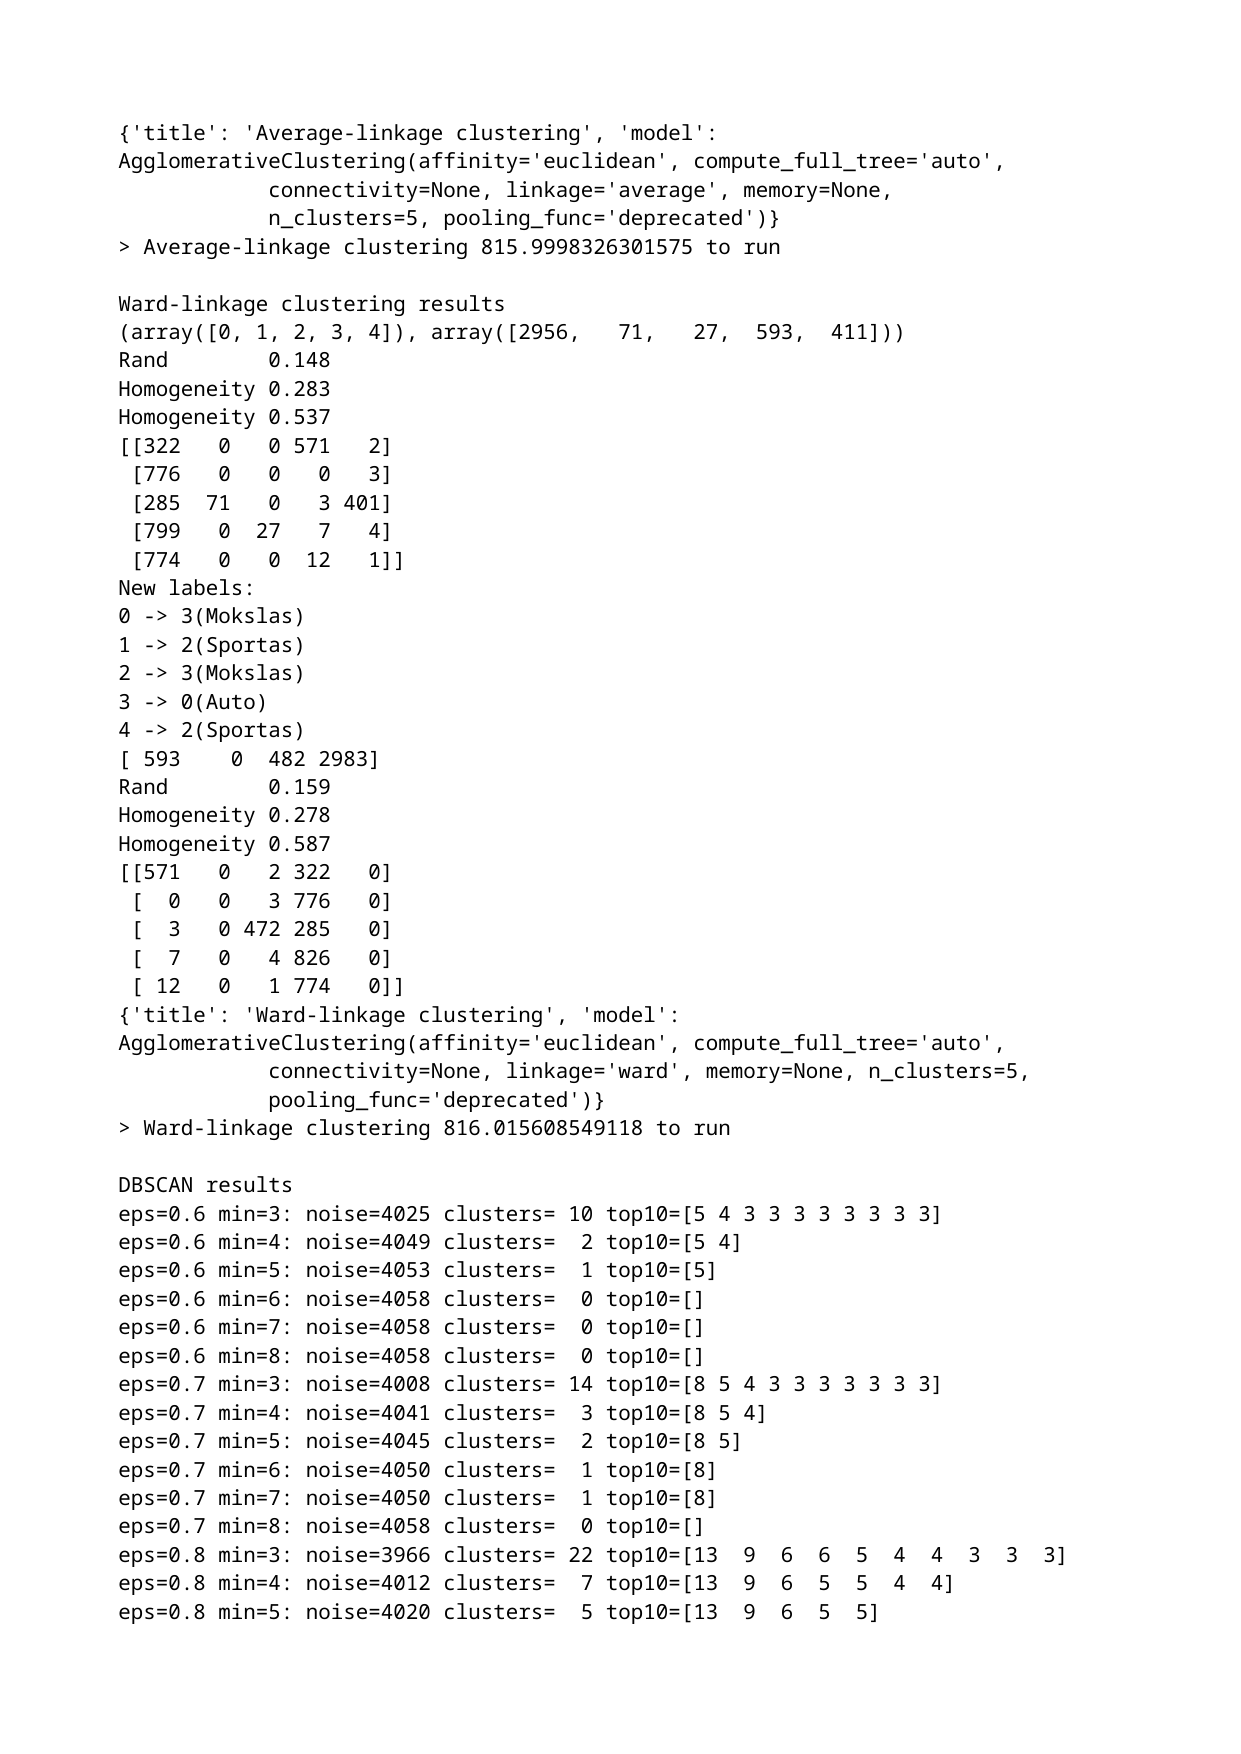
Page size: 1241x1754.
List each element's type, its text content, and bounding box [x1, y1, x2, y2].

text [ 593 0 482 2983] [118, 744, 1122, 772]
text 1 -> 2(Sportas) [118, 630, 1122, 658]
text Homogeneity 0.278 [118, 801, 1122, 829]
text [774 0 0 12 1]] [118, 545, 1122, 573]
text [ 0 0 3 776 0] [118, 886, 1122, 914]
text > Average-linkage clustering 815.9998326301575 to run [118, 232, 1122, 260]
text Homogeneity 0.283 [118, 374, 1122, 402]
text [776 0 0 0 3] [118, 459, 1122, 488]
text [ 12 0 1 774 0]] [118, 971, 1122, 1000]
text eps=0.7 min=4: noise=4041 clusters= 3 top10=[8 5 4] [118, 1398, 1122, 1426]
text [[322 0 0 571 2] [118, 431, 1122, 459]
text {'title': 'Average-linkage clustering', 'model': AgglomerativeClustering(affinity='euclidean', compute_full_tree='auto', [118, 118, 1122, 175]
text [[571 0 2 322 0] [118, 857, 1122, 886]
text eps=0.6 min=4: noise=4049 clusters= 2 top10=[5 4] [118, 1227, 1122, 1256]
text eps=0.7 min=7: noise=4050 clusters= 1 top10=[8] [118, 1483, 1122, 1512]
text Ward-linkage clustering results [118, 289, 1122, 317]
text [799 0 27 7 4] [118, 516, 1122, 545]
text eps=0.8 min=5: noise=4020 clusters= 5 top10=[13 9 6 5 5] [118, 1597, 1122, 1625]
text 3 -> 0(Auto) [118, 687, 1122, 715]
text 0 -> 3(Mokslas) [118, 602, 1122, 630]
text [ 3 0 472 285 0] [118, 914, 1122, 943]
text 4 -> 2(Sportas) [118, 715, 1122, 744]
text [285 71 0 3 401] [118, 488, 1122, 516]
text [ 7 0 4 826 0] [118, 943, 1122, 971]
text Homogeneity 0.587 [118, 829, 1122, 857]
text eps=0.6 min=3: noise=4025 clusters= 10 top10=[5 4 3 3 3 3 3 3 3 3] [118, 1199, 1122, 1227]
text eps=0.6 min=8: noise=4058 clusters= 0 top10=[] [118, 1341, 1122, 1369]
text > Ward-linkage clustering 816.015608549118 to run [118, 1113, 1122, 1142]
text connectivity=None, linkage='ward', memory=None, n_clusters=5, [118, 1057, 1122, 1085]
text eps=0.6 min=6: noise=4058 clusters= 0 top10=[] [118, 1284, 1122, 1312]
text eps=0.8 min=4: noise=4012 clusters= 7 top10=[13 9 6 5 5 4 4] [118, 1568, 1122, 1597]
text pooling_func='deprecated')} [118, 1085, 1122, 1113]
text 2 -> 3(Mokslas) [118, 658, 1122, 687]
text connectivity=None, linkage='average', memory=None, [118, 175, 1122, 203]
text eps=0.7 min=5: noise=4045 clusters= 2 top10=[8 5] [118, 1426, 1122, 1455]
text eps=0.7 min=3: noise=4008 clusters= 14 top10=[8 5 4 3 3 3 3 3 3 3] [118, 1369, 1122, 1398]
text eps=0.6 min=5: noise=4053 clusters= 1 top10=[5] [118, 1256, 1122, 1284]
text DBSCAN results [118, 1170, 1122, 1199]
text Rand 0.148 [118, 346, 1122, 374]
text Rand 0.159 [118, 772, 1122, 801]
text {'title': 'Ward-linkage clustering', 'model': AgglomerativeClustering(affinity='euclidean', compute_full_tree='auto', [118, 1000, 1122, 1057]
text (array([0, 1, 2, 3, 4]), array([2956, 71, 27, 593, 411])) [118, 317, 1122, 346]
text Homogeneity 0.537 [118, 402, 1122, 431]
text eps=0.7 min=6: noise=4050 clusters= 1 top10=[8] [118, 1455, 1122, 1483]
text n_clusters=5, pooling_func='deprecated')} [118, 203, 1122, 232]
text eps=0.7 min=8: noise=4058 clusters= 0 top10=[] [118, 1512, 1122, 1540]
text eps=0.8 min=3: noise=3966 clusters= 22 top10=[13 9 6 6 5 4 4 3 3 3] [118, 1540, 1122, 1568]
text eps=0.6 min=7: noise=4058 clusters= 0 top10=[] [118, 1312, 1122, 1341]
text New labels: [118, 573, 1122, 602]
